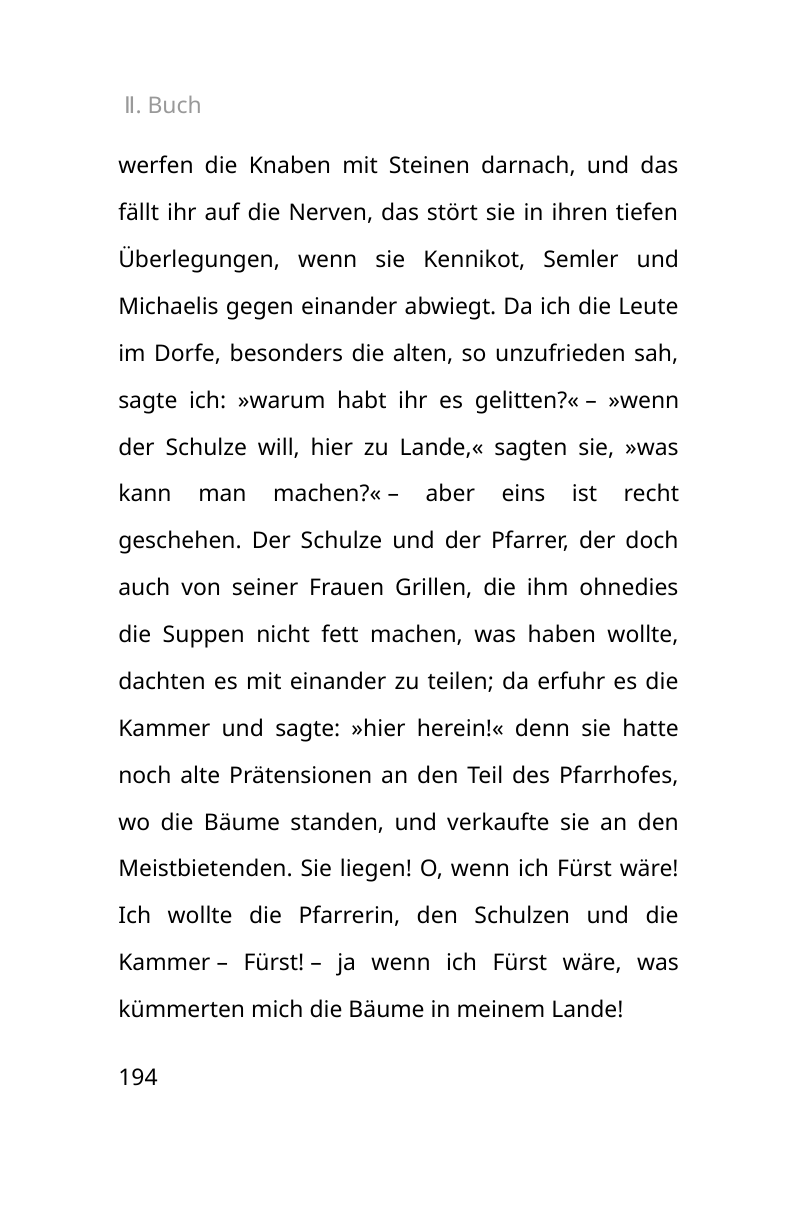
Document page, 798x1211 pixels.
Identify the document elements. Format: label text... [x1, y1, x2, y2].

text werfen die Knaben mit Steinen darnach, und das fällt ihr auf die Nerven, das stört sie in ihren tiefen Überlegungen, wenn sie Kennikot, Semler und Michaelis gegen einander abwiegt. Da ich die Leute im Dorfe, besonders die alten, so unzufrieden sah, sagte ich: »warum habt ihr es gelitten?« – »wenn der Schulze will, hier zu Lande,« sagten sie, »was kann man machen?« – aber eins ist recht geschehen. Der Schulze und der Pfarrer, der doch auch von seiner Frauen Grillen, die ihm ohnedies die Suppen nicht fett machen, was haben wollte, dachten es mit einander zu teilen; da erfuhr es die Kammer und sagte: »hier herein!« denn sie hatte noch alte Prätensionen an den Teil des Pfarrhofes, wo die Bäume standen, und verkaufte sie an den Meistbietenden. Sie liegen! O, wenn ich Fürst wäre! Ich wollte die Pfarrerin, den Schulzen und die Kammer – Fürst! – ja wenn ich Fürst wäre, was kümmerten mich die Bäume in meinem Lande! [118, 149, 679, 1024]
